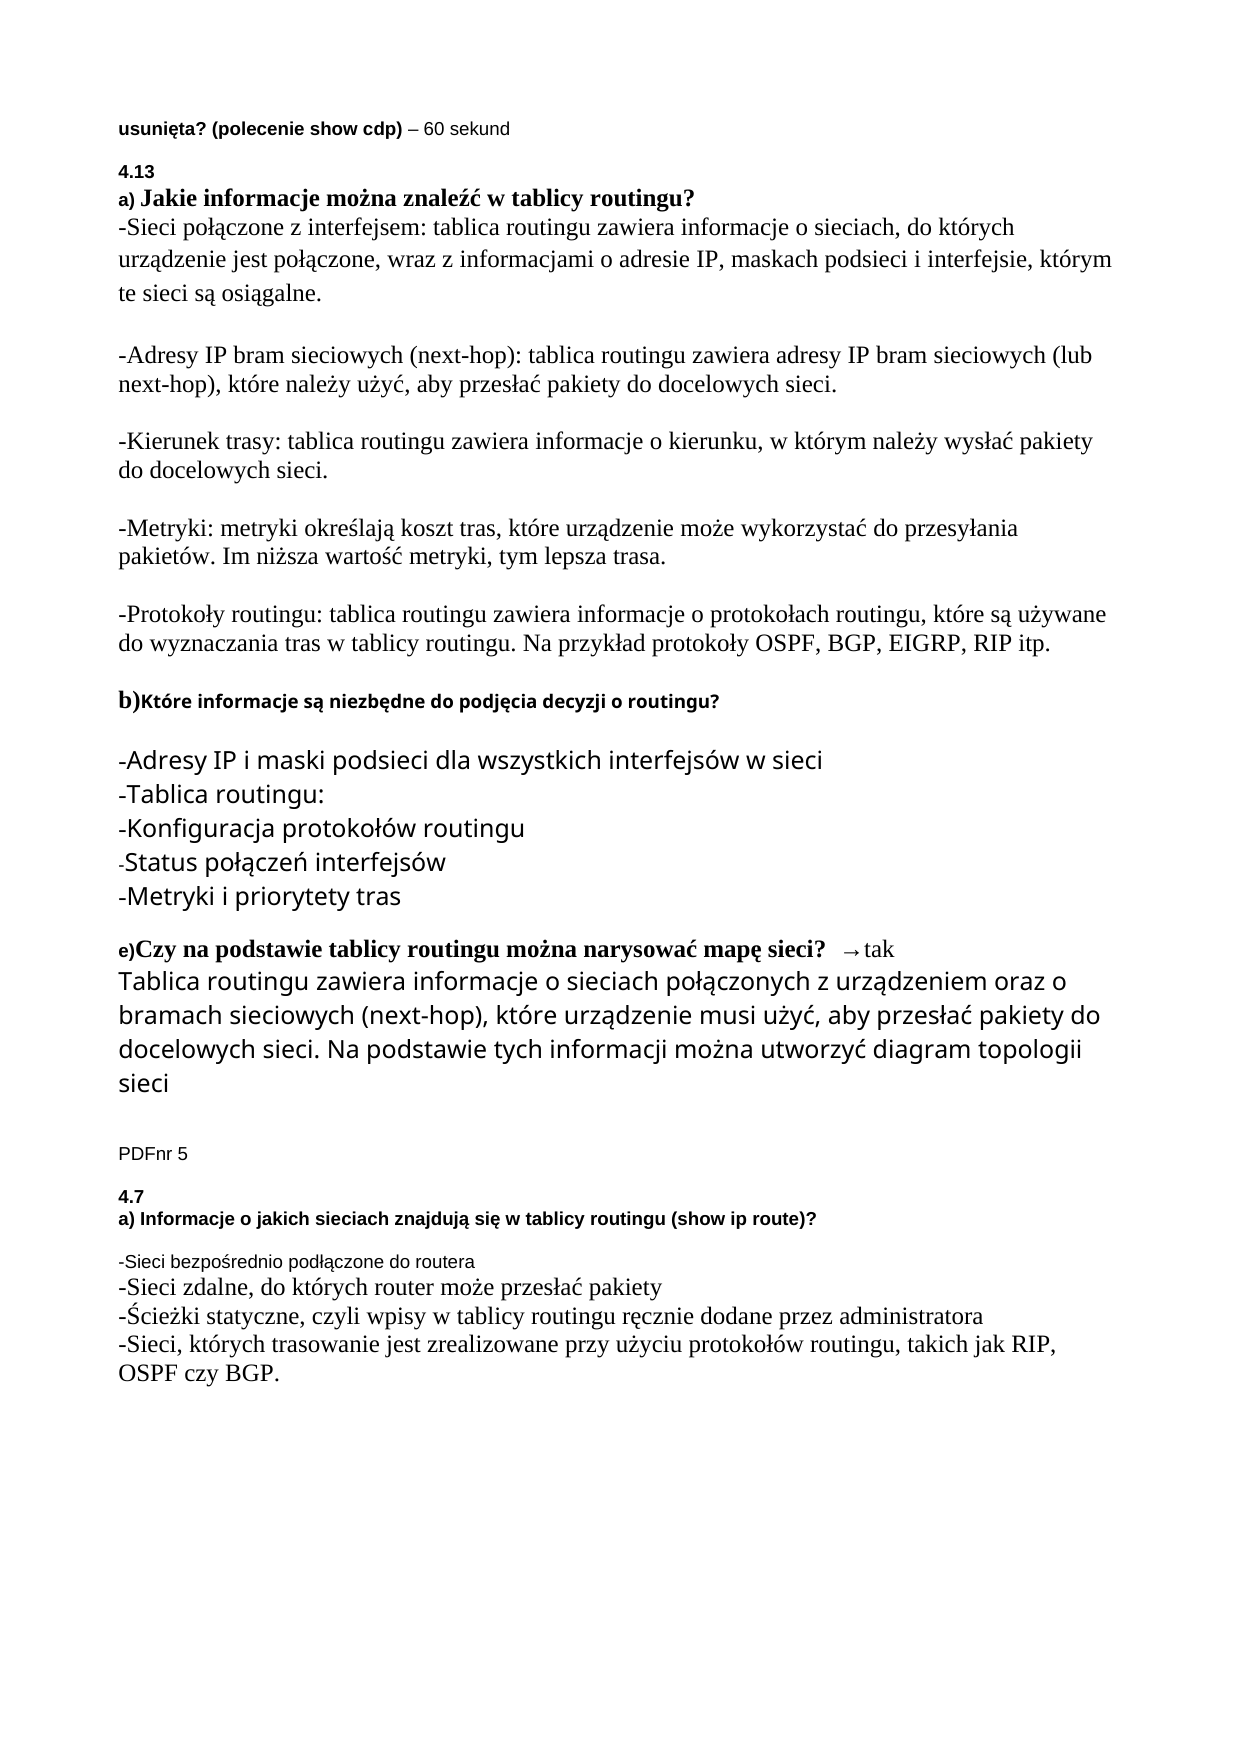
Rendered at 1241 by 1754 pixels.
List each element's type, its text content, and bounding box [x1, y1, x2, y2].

text 4.7 [118, 1186, 1122, 1207]
text Tablica routingu zawiera informacje o sieciach połączonych z urządzeniem oraz o bramach sieciowych (next-hop), które urządzenie musi użyć, aby przesłać pakiety do docelowych sieci. Na podstawie tych informacji można utworzyć diagram topologii sieci [118, 963, 1122, 1099]
text -Metryki i priorytety tras [118, 879, 1122, 913]
text a) Jakie informacje można znaleźć w tablicy routingu? [118, 183, 1122, 212]
text -Sieci zdalne, do których router może przesłać pakiety [118, 1272, 1122, 1301]
text PDFnr 5 [118, 1143, 1122, 1164]
text -Tablica routingu: [118, 777, 1122, 811]
text -Ścieżki statyczne, czyli wpisy w tablicy routingu ręcznie dodane przez administratora [118, 1301, 1122, 1329]
text e)Czy na podstawie tablicy routingu można narysować mapę sieci? →tak [118, 934, 1122, 963]
text a) Informacje o jakich sieciach znajdują się w tablicy routingu (show ip route)? [118, 1207, 1122, 1229]
text b)Które informacje są niezbędne do podjęcia decyzji o routingu? [118, 685, 1122, 714]
text 4.13 [118, 161, 1122, 183]
text -Sieci, których trasowanie jest zrealizowane przy użyciu protokołów routingu, takich jak RIP, OSPF czy BGP. [118, 1329, 1122, 1387]
text -Kierunek trasy: tablica routingu zawiera informacje o kierunku, w którym należy wysłać pakiety do docelowych sieci. [118, 426, 1122, 484]
text usunięta? (polecenie show cdp) – 60 sekund [118, 118, 1122, 140]
text -Status połączeń interfejsów [118, 845, 1122, 879]
text -Konfiguracja protokołów routingu [118, 811, 1122, 845]
text -Metryki: metryki określają koszt tras, które urządzenie może wykorzystać do przesyłania pakietów. Im niższa wartość metryki, tym lepsza trasa. [118, 513, 1122, 570]
text -Adresy IP bram sieciowych (next-hop): tablica routingu zawiera adresy IP bram sieciowych (lub next-hop), które należy użyć, aby przesłać pakiety do docelowych sieci. [118, 340, 1122, 398]
text -Sieci połączone z interfejsem: tablica routingu zawiera informacje o sieciach, do których urządzenie jest połączone, wraz z informacjami o adresie IP, maskach podsieci i interfejsie, którym te sieci są osiągalne. [118, 212, 1122, 306]
text -Adresy IP i maski podsieci dla wszystkich interfejsów w sieci [118, 743, 1122, 777]
text -Protokoły routingu: tablica routingu zawiera informacje o protokołach routingu, które są używane do wyznaczania tras w tablicy routingu. Na przykład protokoły OSPF, BGP, EIGRP, RIP itp. [118, 599, 1122, 656]
text -Sieci bezpośrednio podłączone do routera [118, 1250, 1122, 1272]
